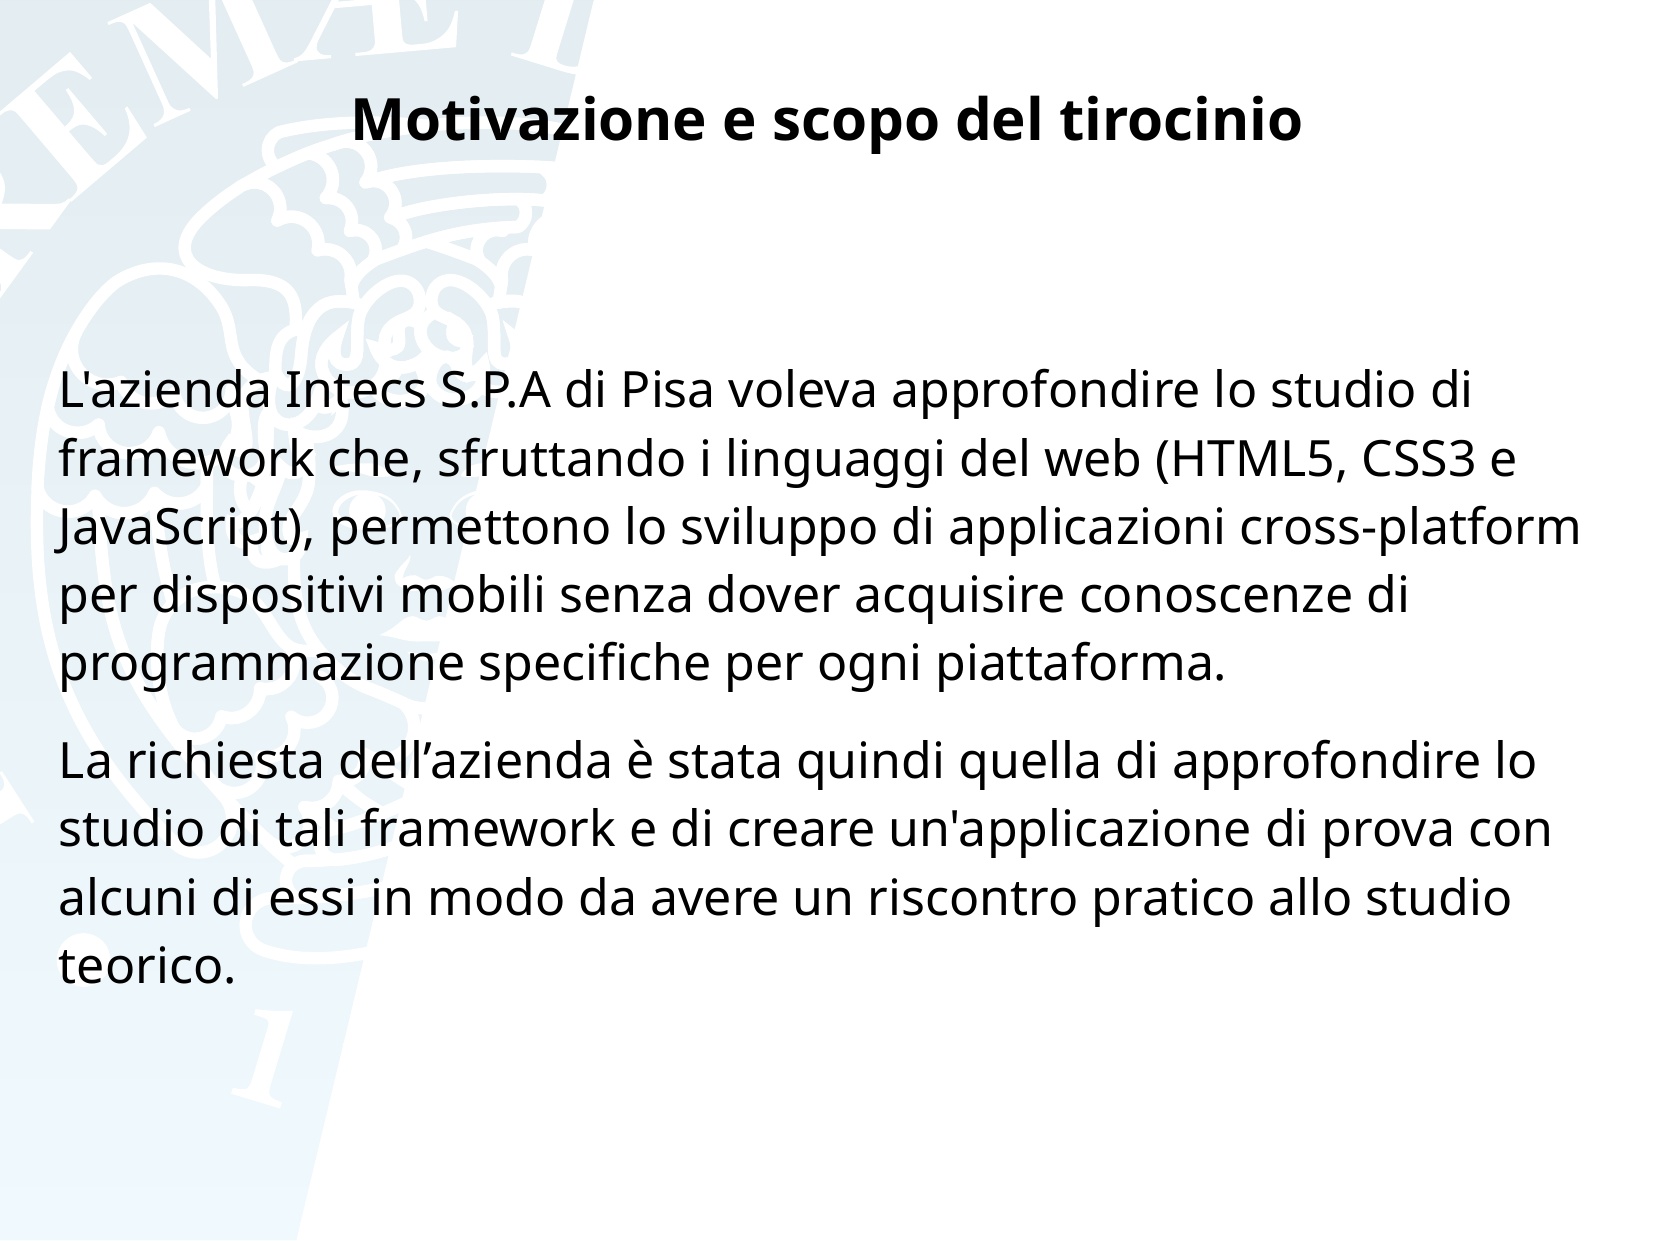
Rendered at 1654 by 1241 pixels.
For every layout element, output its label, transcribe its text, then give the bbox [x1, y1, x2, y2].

title Motivazione e scopo del tirocinio [59, 59, 1595, 178]
list L'azienda Intecs S.P.A di Pisa voleva approfondire lo studio di framework che, sfruttando i linguaggi del web (HTML5, CSS3 e JavaScript), permettono lo sviluppo di applicazioni cross-platform per dispositivi mobili senza dover acquisire conoscenze di programmazione specifiche per ogni piattaforma. La richiesta dell’azienda è stata quindi quella di approfondire lo studio di tali framework e di creare un'applicazione di prova con alcuni di essi in modo da avere un riscontro pratico allo studio teorico. [59, 354, 1595, 1074]
